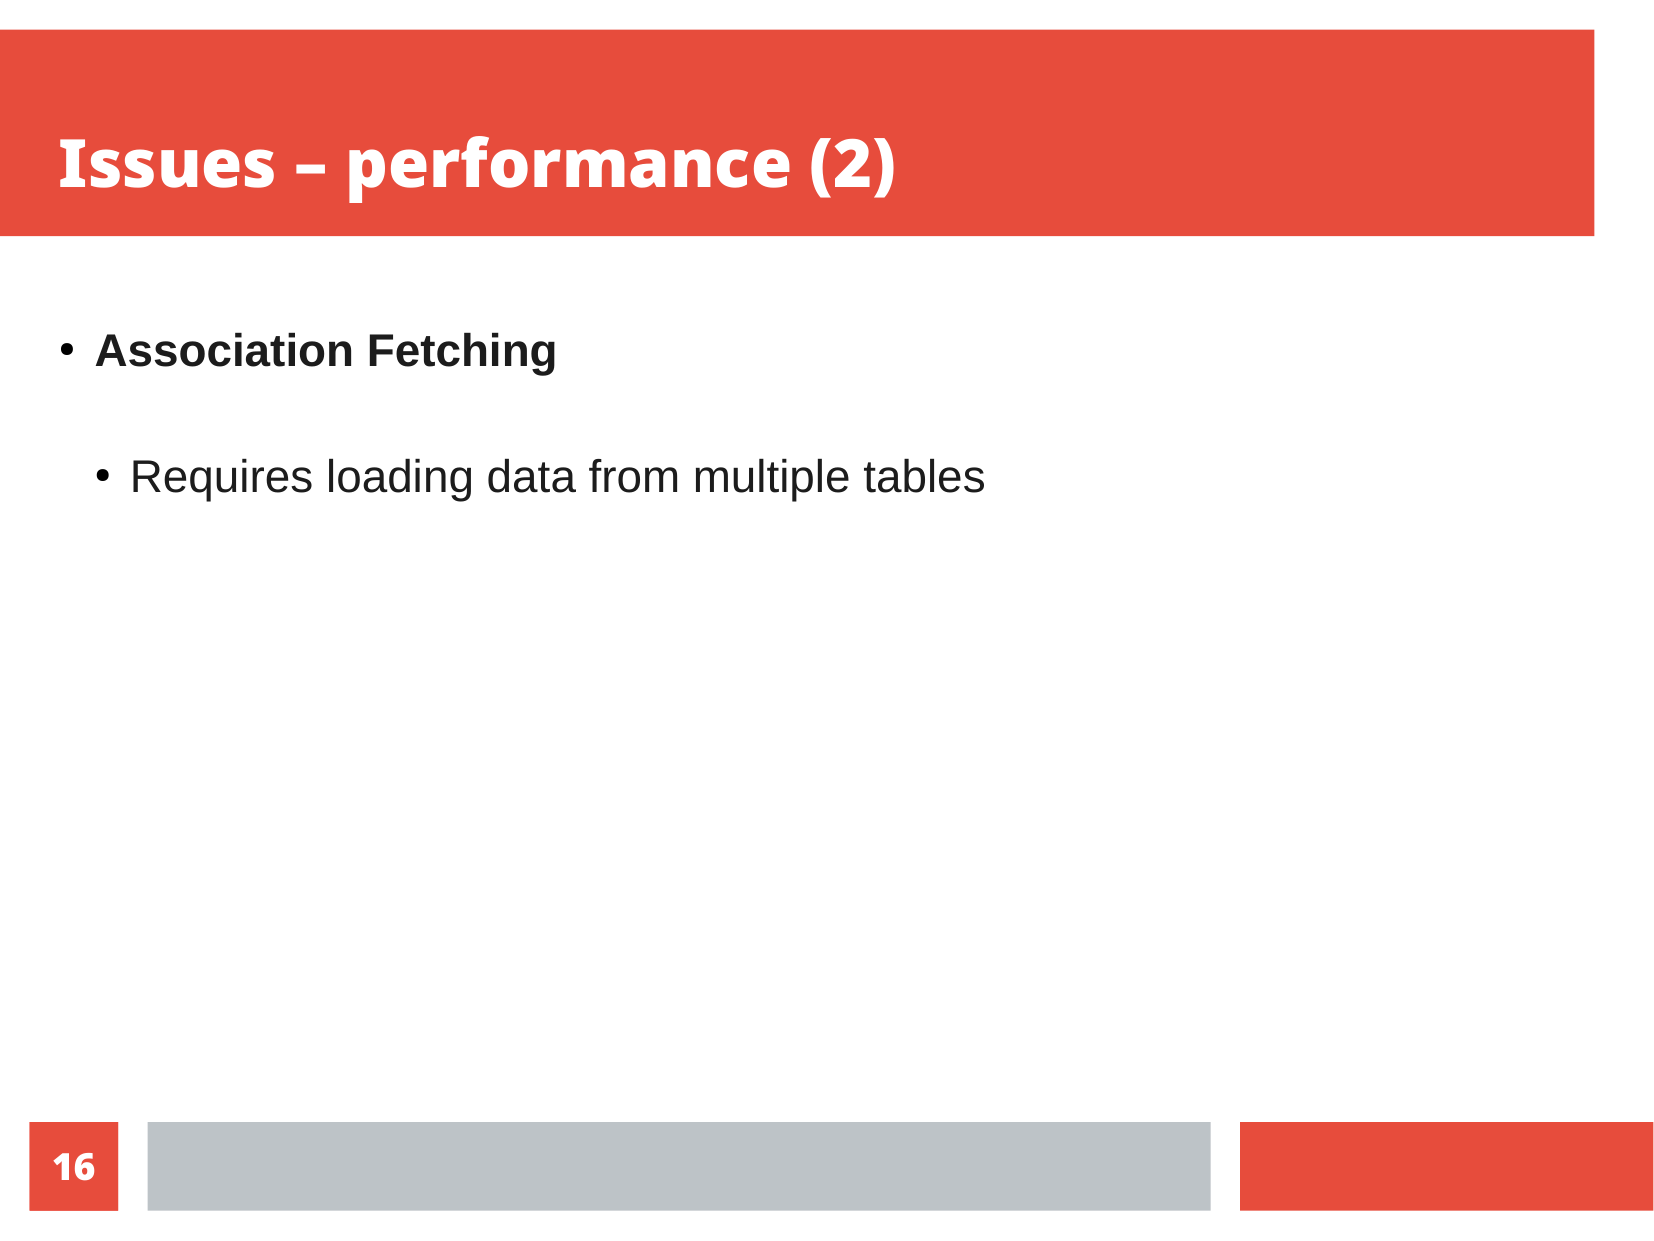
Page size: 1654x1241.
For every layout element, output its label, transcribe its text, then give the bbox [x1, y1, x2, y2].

list Association Fetching Requires loading data from multiple tables [59, 324, 1565, 1087]
title Issues – performance (2) [59, 59, 1595, 207]
